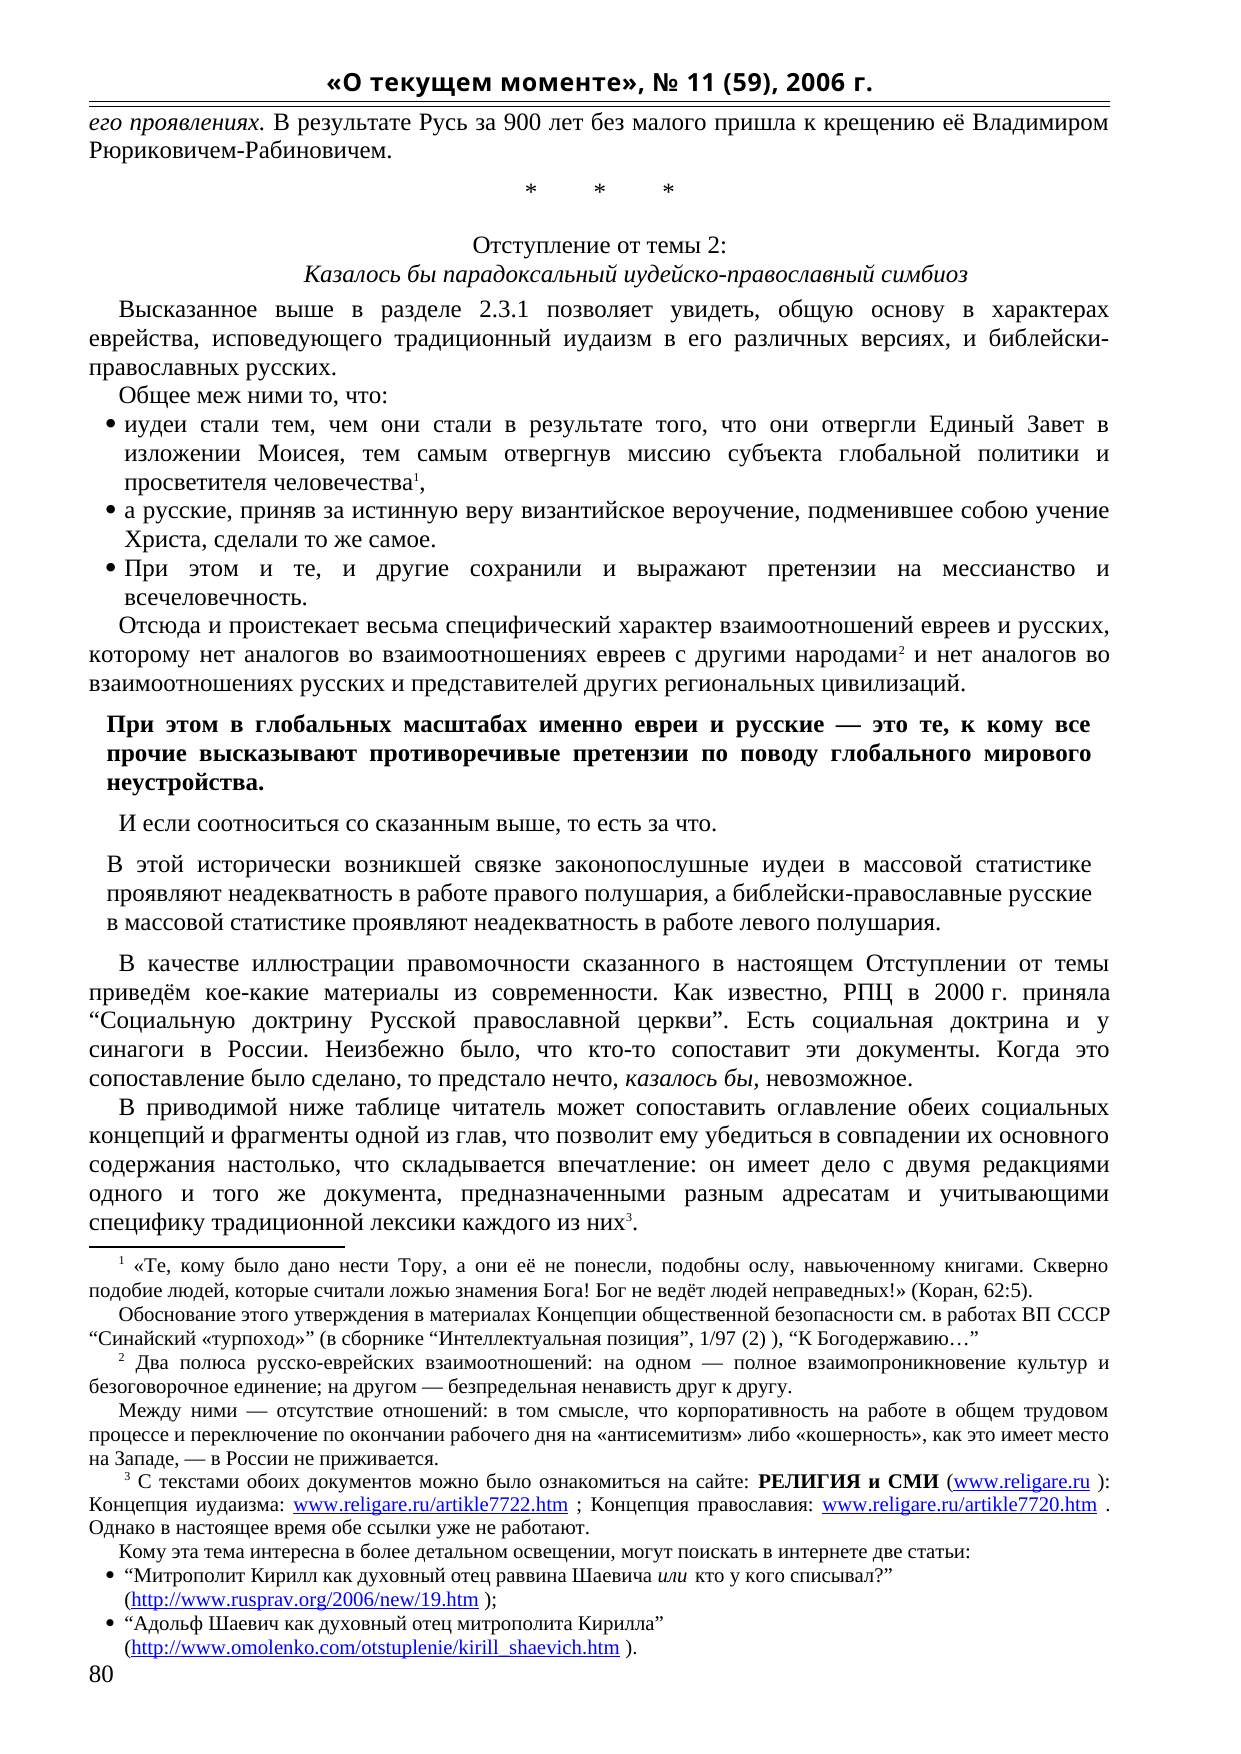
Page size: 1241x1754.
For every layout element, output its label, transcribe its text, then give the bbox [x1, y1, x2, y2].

list При этом и те, и другие сохранили и выражают претензии на мессианство и всечеловечность. [106, 553, 1110, 610]
text С текстами обоих документов можно было ознакомиться на сайте: РЕЛИГИЯ и СМИ (www.religare.ru ): Концепция иудаизма: www.religare.ru/artikle7722.htm ; Концепция православия: www.religare.ru/artikle7720.htm . Однако в настоящее время обе ссылки уже не работают. [89, 1470, 1110, 1539]
text При этом в глобальных масштабах именно евреи и русские — это те, к кому все прочие высказывают противоречивые претензии по поводу глобального мирового неустройства. [106, 709, 1093, 795]
text В этой исторически возникшей связке законопослушные иудеи в массовой статистике проявляют неадекватность в работе правого полушария, а библейски-православные русские в массовой статистике проявляют неадекватность в работе левого полушария. [106, 849, 1093, 935]
list Обоснование этого утверждения в материалах Концепции общественной безопасности см. в работах ВП СССР “Синайский «турпоход»” (в сборнике “Интеллектуальная позиция”, 1/97 (2) ), “К Богодержавию…” [89, 1302, 1110, 1350]
text И если соотноситься со сказанным выше, то есть за что. [89, 808, 1110, 837]
list а русские, приняв за истинную веру византийское вероучение, подменившее собою учение Христа, сделали то же самое. [106, 495, 1110, 553]
subtitle Отступление от темы 2: Казалось бы парадоксальный иудейско-православный симбиоз [89, 230, 1110, 288]
text Высказанное выше в разделе 2.3.1 позволяет увидеть, общую основу в характерах еврейства, исповедующего традиционный иудаизм в его различных версиях, и библейски-право­слав­ных русских. [89, 294, 1110, 380]
text Кому эта тема интересна в более детальном освещении, могут поискать в интернете две статьи: [89, 1539, 1110, 1563]
text В приводимой ниже таблице читатель может сопоставить оглавление обеих социальных концепций и фрагменты одной из глав, что позволит ему убедиться в совпадении их основного содержания настолько, что складывается впечатление: он имеет дело с двумя редакциями одного и того же документа, предназначенными разным адресатам и учитывающими специфику традиционной лексики каждого из них. [89, 1092, 1110, 1235]
text Общее меж ними то, что: [89, 380, 1110, 409]
list иудеи стали тем, чем они стали в результате того, что они отвергли Единый Завет в изложении Моисея, тем самым отвергнув миссию субъекта глобальной политики и просветителя человечества, [106, 409, 1110, 495]
list “Митрополит Кирилл как духовный отец раввина Шаевича или кто у кого списывал?” (http://www.rusprav.org/2006/new/19.htm ); [106, 1563, 1110, 1611]
text В качестве иллюстрации правомочности сказанного в настоящем Отступлении от темы приведём кое-какие материалы из современности. Как известно, РПЦ в 2000 г. приняла “Социальную доктрину Русской православной церкви”. Есть социальная доктрина и у синагоги в России. Неизбежно было, что кто-то сопоставит эти документы. Когда это сопоставление было сделано, то предстало нечто, казалось бы, невозможное. [89, 948, 1110, 1092]
text Два полюса русско-еврейских взаимоотношений: на одном — полное взаимопроникновение культур и безоговорочное единение; на другом — безпредельная ненависть друг к другу. [89, 1350, 1110, 1398]
text Между ними — отсутствие отношений: в том смысле, что корпоративность на работе в общем трудовом процессе и переключение по окончании рабочего дня на «антисемитизм» либо «кошерность», как это имеет место на Западе, — в России не приживается. [89, 1398, 1110, 1470]
text * * * [89, 177, 1110, 205]
list “Адольф Шаевич как духовный отец митрополита Кирилла” (http://www.omolenko.com/otstuplenie/kirill_shaevich.htm ). [106, 1611, 1110, 1659]
text Отсюда и проистекает весьма специфический характер взаимоотношений евреев и русских, которому нет аналогов во взаимоотношениях евреев с другими народами и нет аналогов во взаимоотношениях русских и представителей других региональных цивилизаций. [89, 610, 1110, 697]
list «Те, кому было дано нести Тору, а они её не понесли, подобны ослу, навьюченному книгами. Скверно подобие людей, которые считали ложью знамения Бога! Бог не ведёт людей неправедных!» (Коран, 62:5). [89, 1253, 1110, 1302]
text его проявлениях. В результате Русь за 900 лет без малого пришла к крещению её Владимиром Рюриковичем-Рабиновичем. [89, 107, 1110, 164]
